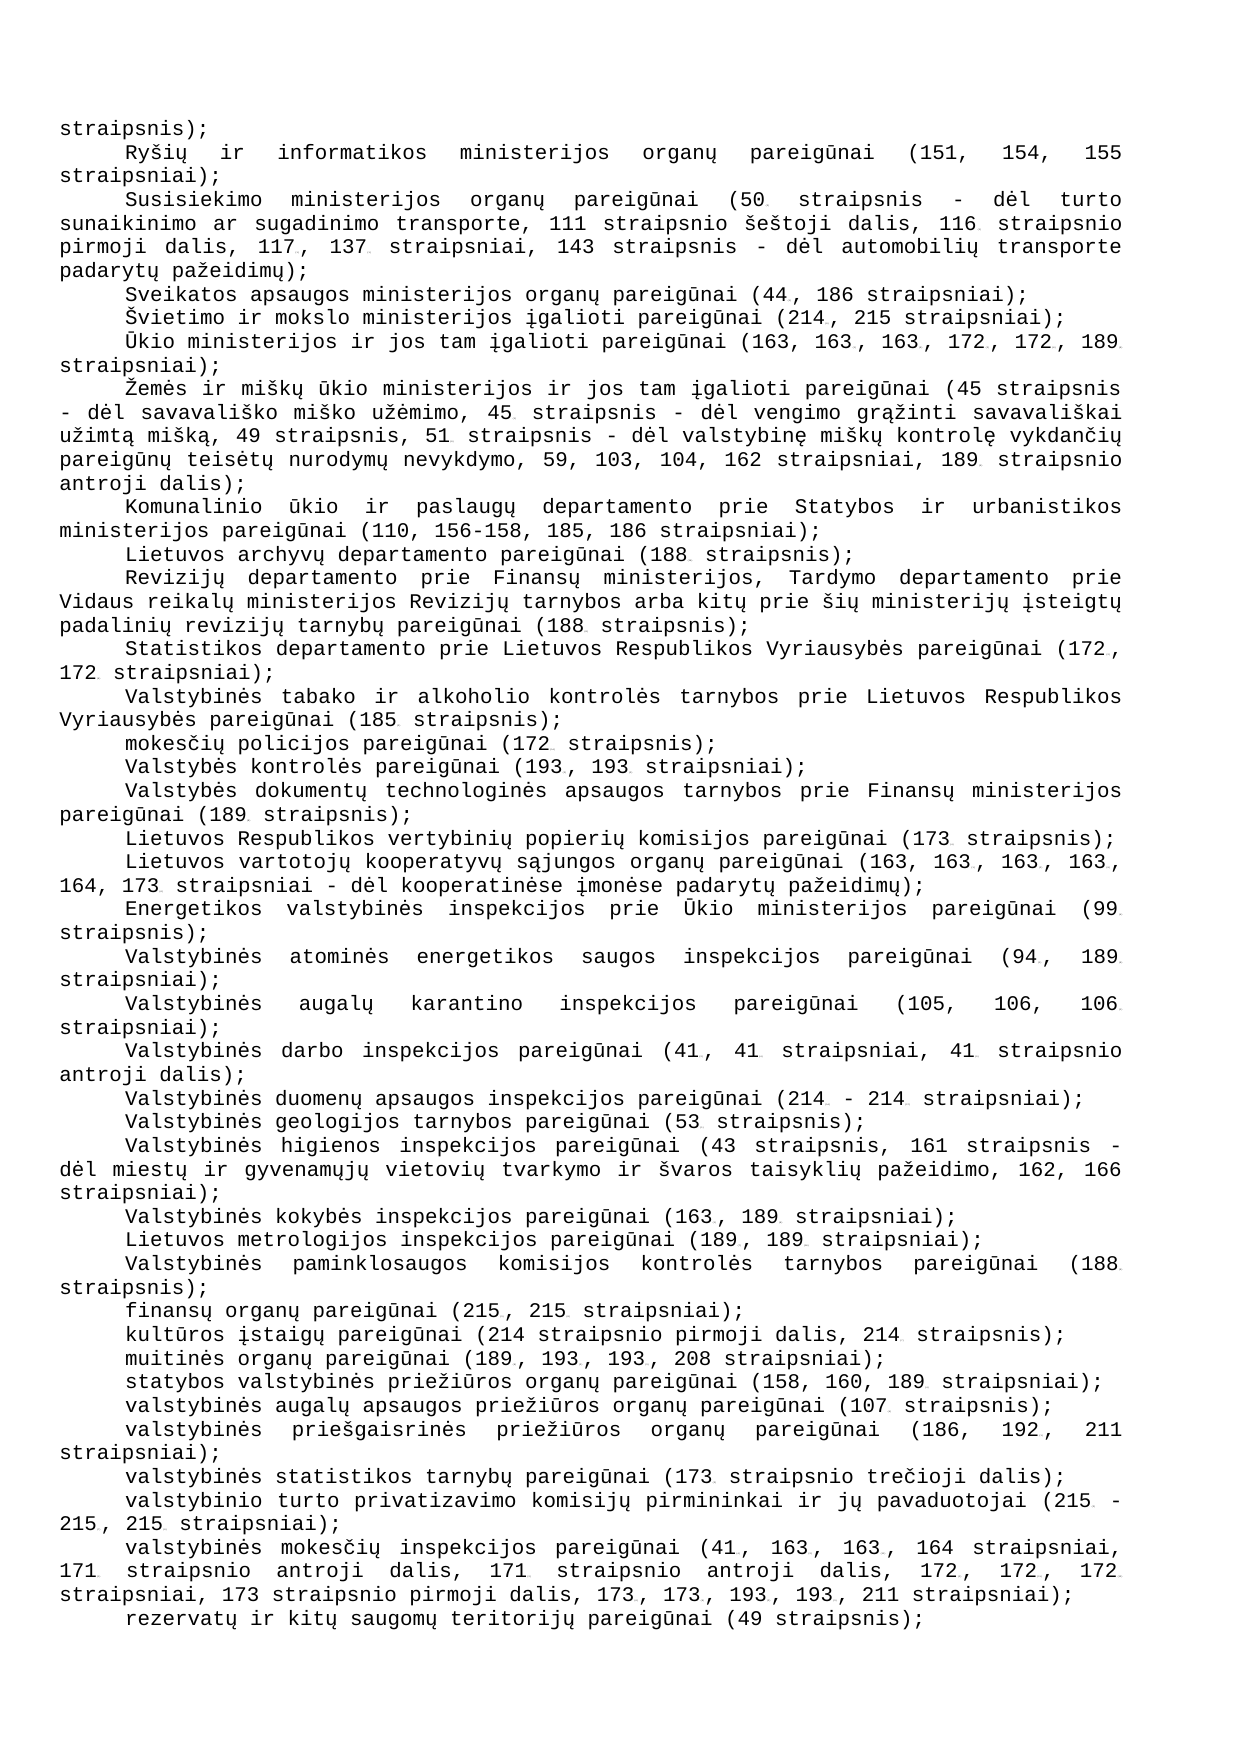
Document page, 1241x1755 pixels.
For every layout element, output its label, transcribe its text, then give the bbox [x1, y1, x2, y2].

text valstybinės priešgaisrinės priežiūros organų pareigūnai (186, 192(1), 211 straipsniai); [59, 1419, 1122, 1466]
text valstybinės mokesčių inspekcijos pareigūnai (41(4), 163(2), 163(11), 164 straipsniai, 171(1) straipsnio antroji dalis, 171(2) straipsnio antroji dalis, 172(3), 172(11), 172(12) straipsniai, 173 straipsnio pirmoji dalis, 173(6), 173(9), 193(2), 193(3), 211 straipsniai); [59, 1537, 1122, 1608]
text statybos valstybinės priežiūros organų pareigūnai (158, 160, 189(4) straipsniai); [59, 1371, 1122, 1395]
text Komunalinio ūkio ir paslaugų departamento prie Statybos ir urbanistikos ministerijos pareigūnai (110, 156-158, 185, 186 straipsniai); [59, 496, 1122, 544]
text Valstybinės kokybės inspekcijos pareigūnai (163(1), 189(6) straipsniai); [59, 1206, 1122, 1229]
text finansų organų pareigūnai (215(3), 215(8) straipsniai); [59, 1300, 1122, 1324]
text Valstybės kontrolės pareigūnai (193(2), 193(3) straipsniai); [59, 757, 1122, 780]
text valstybinės statistikos tarnybų pareigūnai (173(2) straipsnio trečioji dalis); [59, 1466, 1122, 1489]
text Energetikos valstybinės inspekcijos prie Ūkio ministerijos pareigūnai (99(4) straipsnis); [59, 898, 1122, 946]
text Ryšių ir informatikos ministerijos organų pareigūnai (151, 154, 155 straipsniai); [59, 142, 1122, 189]
text rezervatų ir kitų saugomų teritorijų pareigūnai (49 straipsnis); [59, 1608, 1122, 1631]
text Sveikatos apsaugos ministerijos organų pareigūnai (44(1), 186 straipsniai); [59, 284, 1122, 307]
text Valstybinės atominės energetikos saugos inspekcijos pareigūnai (94(1), 189(9) straipsniai); [59, 946, 1122, 993]
text Susisiekimo ministerijos organų pareigūnai (50(3) straipsnis - dėl turto sunaikinimo ar sugadinimo transporte, 111 straipsnio šeštoji dalis, 116(1) straipsnio pirmoji dalis, 117(1), 137(1) straipsniai, 143 straipsnis - dėl automobilių transporte padarytų pažeidimų); [59, 189, 1122, 284]
text Ūkio ministerijos ir jos tam įgalioti pareigūnai (163, 163(1), 163(9), 172(2), 172(6), 189(9) straipsniai); [59, 331, 1122, 378]
text Lietuvos metrologijos inspekcijos pareigūnai (189(7), 189(10) straipsniai); [59, 1229, 1122, 1253]
text straipsnis); [59, 118, 1122, 142]
text Valstybinės duomenų apsaugos inspekcijos pareigūnai (214(14) - 214(17) straipsniai); [59, 1088, 1122, 1111]
text muitinės organų pareigūnai (189(9), 193(2), 193(3), 208 straipsniai); [59, 1348, 1122, 1371]
text Lietuvos archyvų departamento pareigūnai (188(10) straipsnis); [59, 544, 1122, 567]
text valstybinio turto privatizavimo komisijų pirmininkai ir jų pavaduotojai (215(2) - 215(7), 215(9) straipsniai); [59, 1489, 1122, 1537]
text Statistikos departamento prie Lietuvos Respublikos Vyriausybės pareigūnai (172(2), 172(6) straipsniai); [59, 638, 1122, 686]
text Valstybės dokumentų technologinės apsaugos tarnybos prie Finansų ministerijos pareigūnai (189(8) straipsnis); [59, 780, 1122, 827]
text valstybinės augalų apsaugos priežiūros organų pareigūnai (107(4) straipsnis); [59, 1395, 1122, 1419]
text Valstybinės darbo inspekcijos pareigūnai (41(2), 41(4) straipsniai, 41(5) straipsnio antroji dalis); [59, 1040, 1122, 1088]
text mokesčių policijos pareigūnai (172(14) straipsnis); [59, 733, 1122, 757]
text Valstybinės higienos inspekcijos pareigūnai (43 straipsnis, 161 straipsnis - dėl miestų ir gyvenamųjų vietovių tvarkymo ir švaros taisyklių pažeidimo, 162, 166 straipsniai); [59, 1135, 1122, 1206]
text Valstybinės tabako ir alkoholio kontrolės tarnybos prie Lietuvos Respublikos Vyriausybės pareigūnai (185(3) straipsnis); [59, 686, 1122, 733]
text Žemės ir miškų ūkio ministerijos ir jos tam įgalioti pareigūnai (45 straipsnis - dėl savavališko miško užėmimo, 45(1) straipsnis - dėl vengimo grąžinti savavališkai užimtą mišką, 49 straipsnis, 51(9) straipsnis - dėl valstybinę miškų kontrolę vykdančių pareigūnų teisėtų nurodymų nevykdymo, 59, 103, 104, 162 straipsniai, 189(5) straipsnio antroji dalis); [59, 378, 1122, 496]
text Revizijų departamento prie Finansų ministerijos, Tardymo departamento prie Vidaus reikalų ministerijos Revizijų tarnybos arba kitų prie šių ministerijų įsteigtų padalinių revizijų tarnybų pareigūnai (188(8) straipsnis); [59, 567, 1122, 638]
text Lietuvos vartotojų kooperatyvų sąjungos organų pareigūnai (163, 163(1), 163(2), 163(9), 164, 173(6) straipsniai - dėl kooperatinėse įmonėse padarytų pažeidimų); [59, 851, 1122, 898]
text Valstybinės paminklosaugos komisijos kontrolės tarnybos pareigūnai (188(9) straipsnis); [59, 1253, 1122, 1300]
text Švietimo ir mokslo ministerijos įgalioti pareigūnai (214(9), 215 straipsniai); [59, 307, 1122, 331]
text kultūros įstaigų pareigūnai (214 straipsnio pirmoji dalis, 214(7) straipsnis); [59, 1324, 1122, 1348]
text Valstybinės geologijos tarnybos pareigūnai (53(1) straipsnis); [59, 1111, 1122, 1135]
text Valstybinės augalų karantino inspekcijos pareigūnai (105, 106, 106(1) straipsniai); [59, 993, 1122, 1040]
text Lietuvos Respublikos vertybinių popierių komisijos pareigūnai (173(4) straipsnis); [59, 827, 1122, 851]
